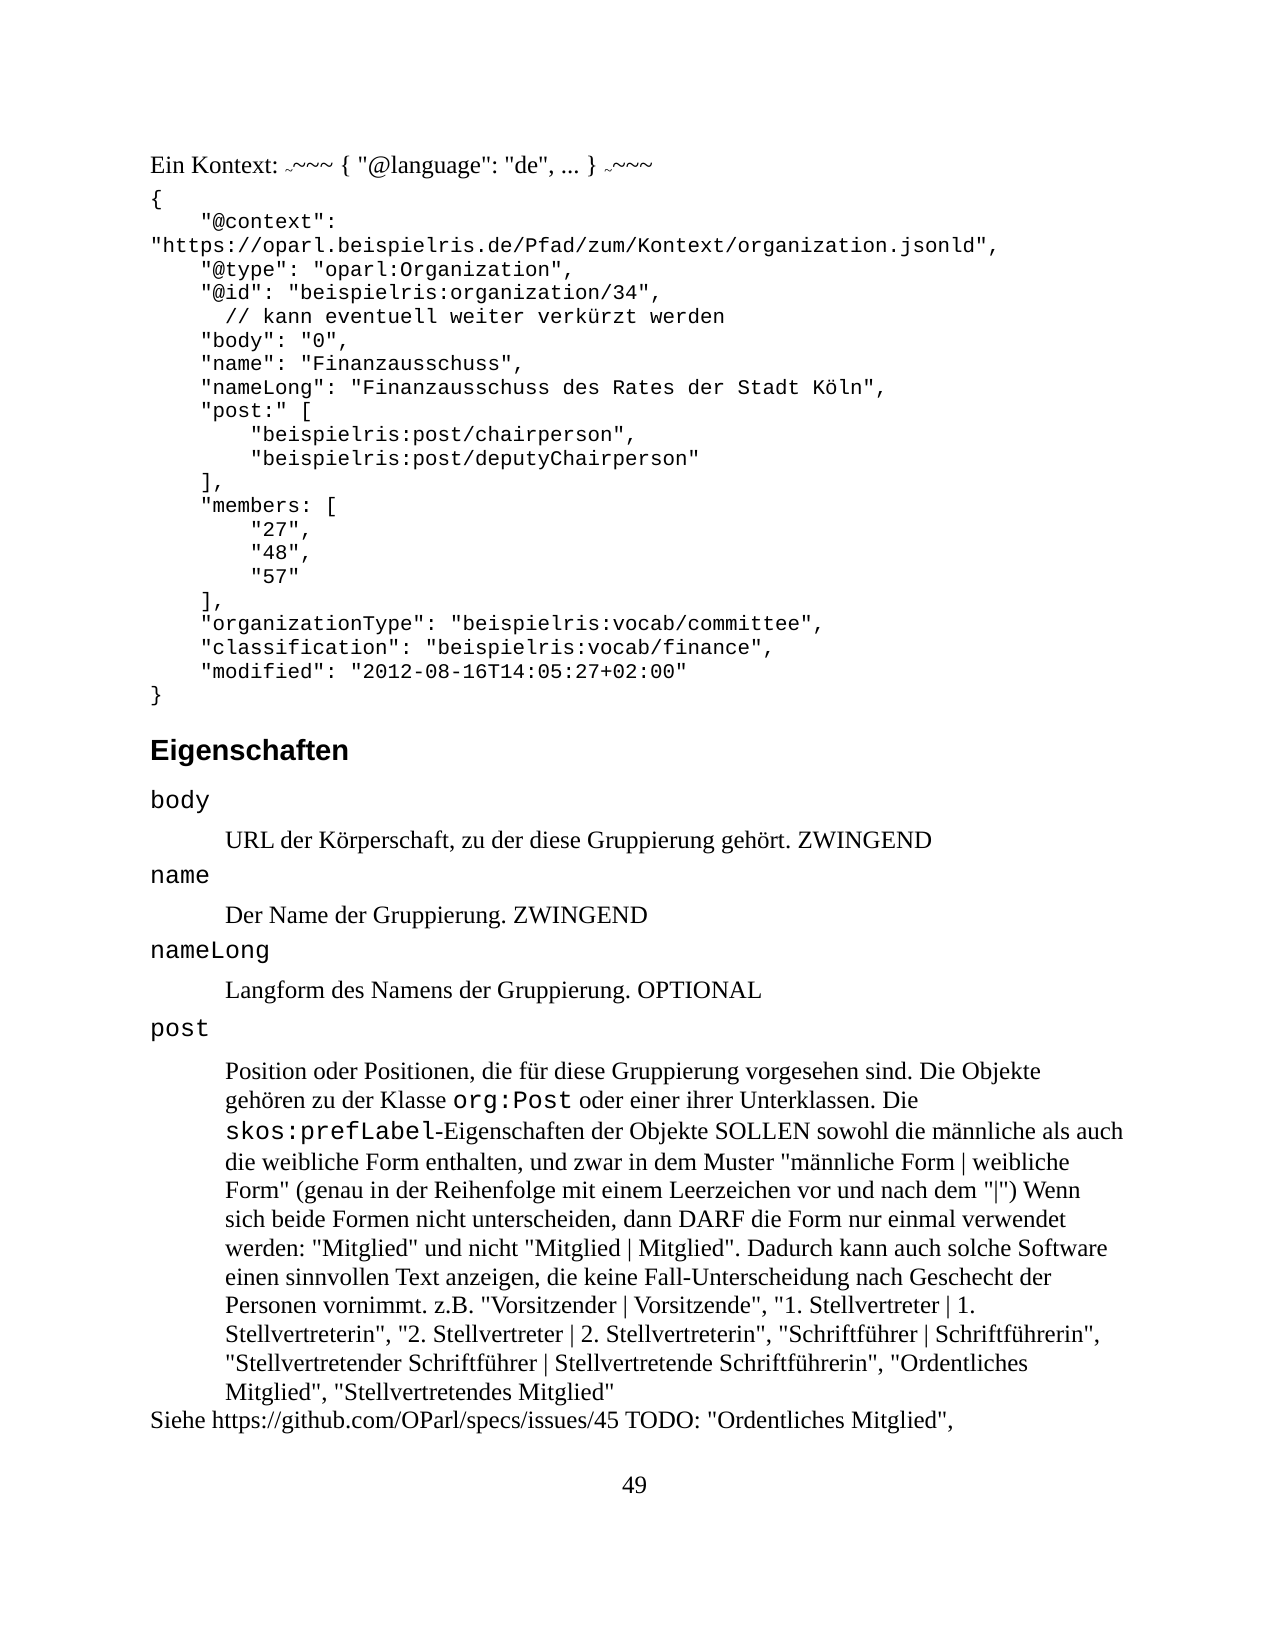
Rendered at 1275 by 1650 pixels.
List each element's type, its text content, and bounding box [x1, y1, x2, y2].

text name [150, 863, 1125, 891]
text "57" [150, 566, 1125, 590]
text Siehe https://github.com/OParl/specs/issues/45 TODO: "Ordentliches Mitglied", [150, 1405, 1125, 1434]
text Langform des Namens der Gruppierung. OPTIONAL [225, 975, 1125, 1004]
text "48", [150, 542, 1125, 566]
text "modified": "2012-08-16T14:05:27+02:00" [150, 661, 1125, 684]
text { [150, 188, 1125, 211]
text post [150, 1016, 1125, 1044]
text ], [150, 471, 1125, 495]
text "body": "0", [150, 329, 1125, 353]
text "post:" [ [150, 401, 1125, 424]
text "members: [ [150, 495, 1125, 519]
text nameLong [150, 938, 1125, 966]
text Position oder Positionen, die für diese Gruppierung vorgesehen sind. Die Objekte gehören zu der Klasse org:Post oder einer ihrer Unterklassen. Die skos:prefLabel-Eigenschaften der Objekte SOLLEN sowohl die männliche als auch die weibliche Form enthalten, und zwar in dem Muster "männliche Form | weibliche Form" (genau in der Reihenfolge mit einem Leerzeichen vor und nach dem "|") Wenn sich beide Formen nicht unterscheiden, dann DARF die Form nur einmal verwendet werden: "Mitglied" und nicht "Mitglied | Mitglied". Dadurch kann auch solche Software einen sinnvollen Text anzeigen, die keine Fall-Unterscheidung nach Geschecht der Personen vornimmt. z.B. "Vorsitzender | Vorsitzende", "1. Stellvertreter | 1. Stellvertreterin", "2. Stellvertreter | 2. Stellvertreterin", "Schriftführer | Schriftführerin", "Stellvertretender Schriftführer | Stellvertretende Schriftführerin", "Ordentliches Mitglied", "Stellvertretendes Mitglied" [225, 1056, 1125, 1405]
text ], [150, 590, 1125, 613]
text body [150, 788, 1125, 816]
text "beispielris:post/chairperson", [150, 424, 1125, 448]
text Der Name der Gruppierung. ZWINGEND [225, 900, 1125, 929]
text // kann eventuell weiter verkürzt werden [150, 306, 1125, 329]
text "@id": "beispielris:organization/34", [150, 282, 1125, 306]
text "beispielris:post/deputyChairperson" [150, 448, 1125, 471]
text Ein Kontext: ~~~~ { "@language": "de", ... } ~~~~ [150, 150, 1125, 179]
subtitle Eigenschaften [150, 733, 1125, 766]
text "name": "Finanzausschuss", [150, 353, 1125, 377]
text URL der Körperschaft, zu der diese Gruppierung gehört. ZWINGEND [225, 825, 1125, 854]
text "@type": "oparl:Organization", [150, 259, 1125, 282]
text "@context": "https://oparl.beispielris.de/Pfad/zum/Kontext/organization.jsonld", [150, 211, 1125, 259]
text "classification": "beispielris:vocab/finance", [150, 637, 1125, 661]
text "organizationType": "beispielris:vocab/committee", [150, 613, 1125, 637]
text } [150, 684, 1125, 708]
text "nameLong": "Finanzausschuss des Rates der Stadt Köln", [150, 377, 1125, 401]
text "27", [150, 519, 1125, 542]
